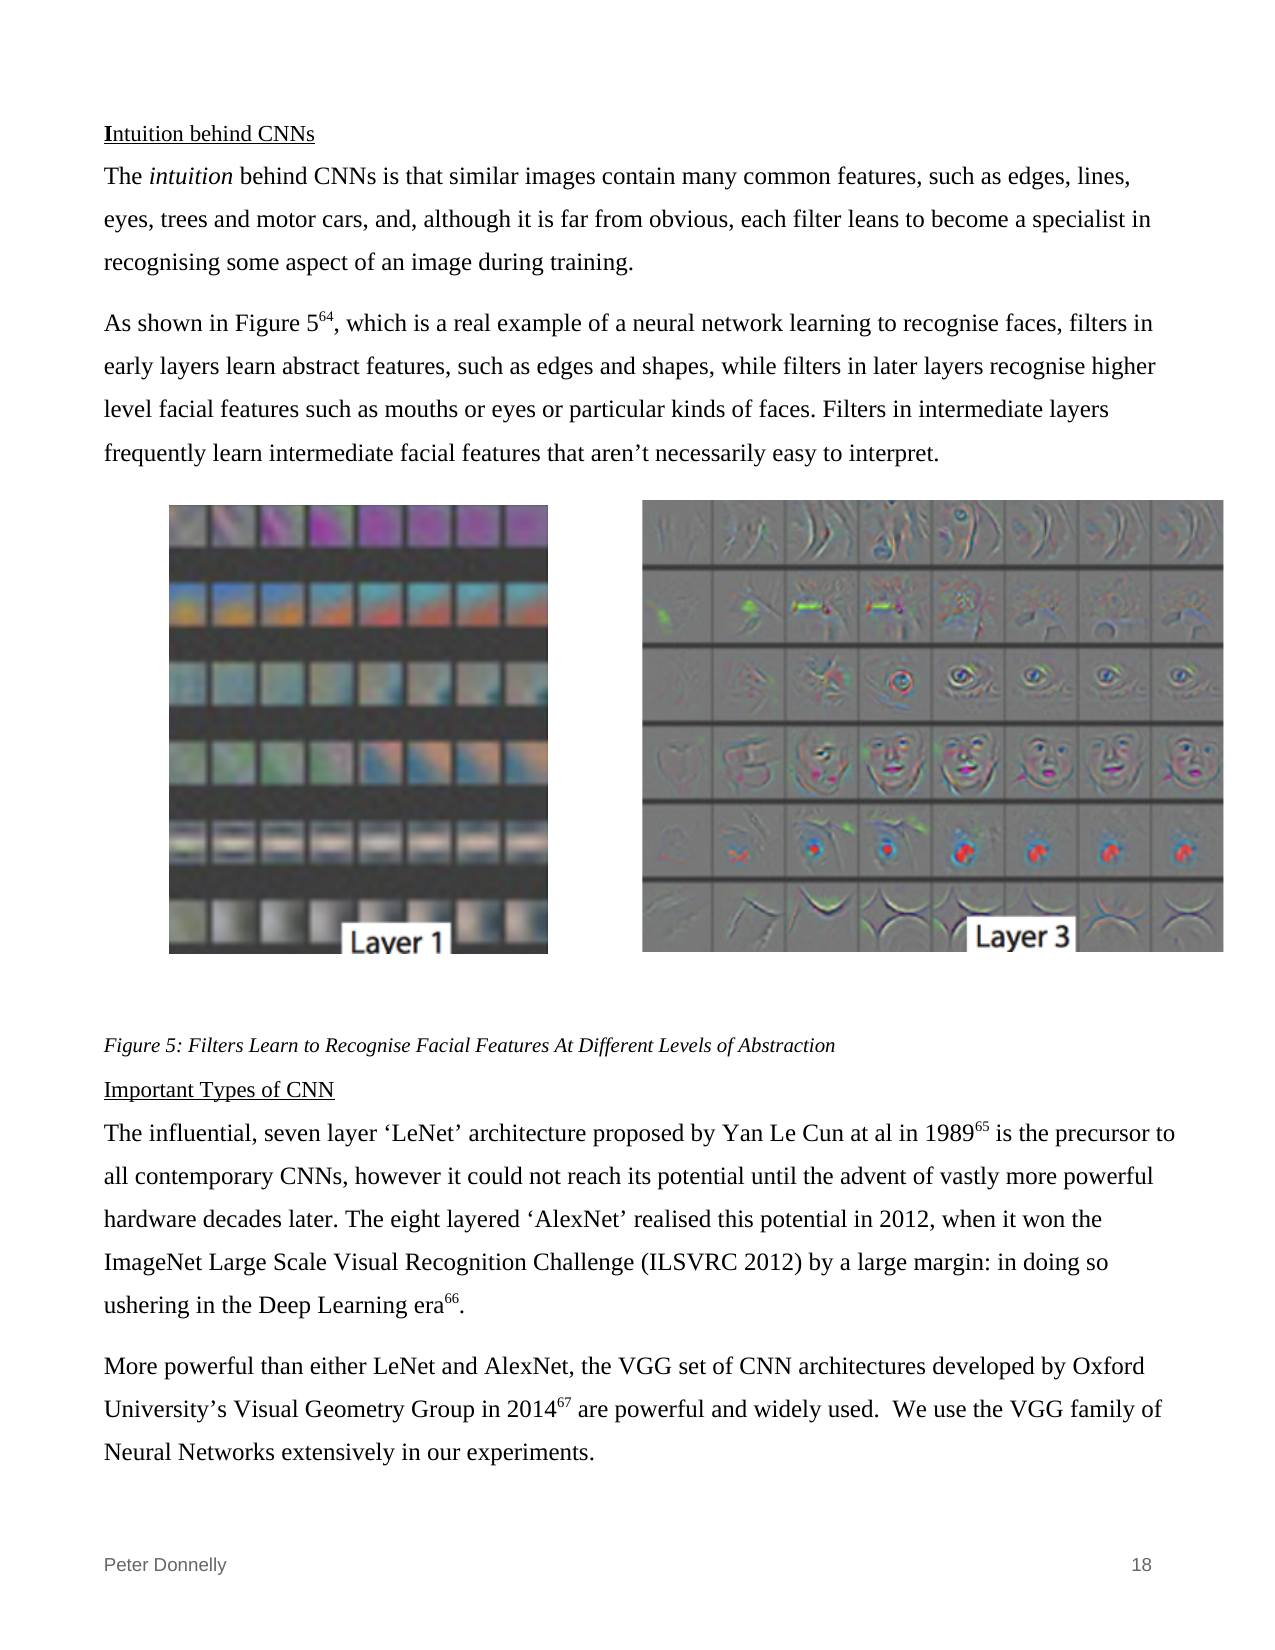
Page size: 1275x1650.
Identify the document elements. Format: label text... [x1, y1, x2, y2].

text Figure 5: Filters Learn to Recognise Facial Features At Different Levels of Abstraction [103, 1033, 1181, 1057]
subtitle Important Types of CNN [86, 1076, 1181, 1103]
picture [642, 500, 1225, 952]
text As shown in Figure 5, which is a real example of a neural network learning to recognise faces, filters in early layers learn abstract features, such as edges and shapes, while filters in later layers recognise higher level facial features such as mouths or eyes or particular kinds of faces. Filters in intermediate layers frequently learn intermediate facial features that aren’t necessarily easy to interpret. [103, 308, 1181, 466]
text More powerful than either LeNet and AlexNet, the VGG set of CNN architectures developed by Oxford University’s Visual Geometry Group in 2014 are powerful and widely used. We use the VGG family of Neural Networks extensively in our experiments. [103, 1351, 1181, 1466]
text The intuition behind CNNs is that similar images contain many common features, such as edges, lines, eyes, trees and motor cars, and, although it is far from obvious, each filter leans to become a specialist in recognising some aspect of an image during training. [103, 161, 1181, 276]
text The influential, seven layer ‘LeNet’ architecture proposed by Yan Le Cun at al in 1989 is the precursor to all contemporary CNNs, however it could not reach its potential until the advent of vastly more powerful hardware decades later. The eight layered ‘AlexNet’ realised this potential in 2012, when it won the ImageNet Large Scale Visual Recognition Challenge (ILSVRC 2012) by a large margin: in doing so ushering in the Deep Learning era. [103, 1118, 1181, 1319]
subtitle Intuition behind CNNs [86, 120, 1181, 146]
table_header [642, 952, 1182, 1021]
table_header [104, 490, 642, 1021]
table_header [642, 490, 1182, 500]
picture [169, 505, 548, 954]
